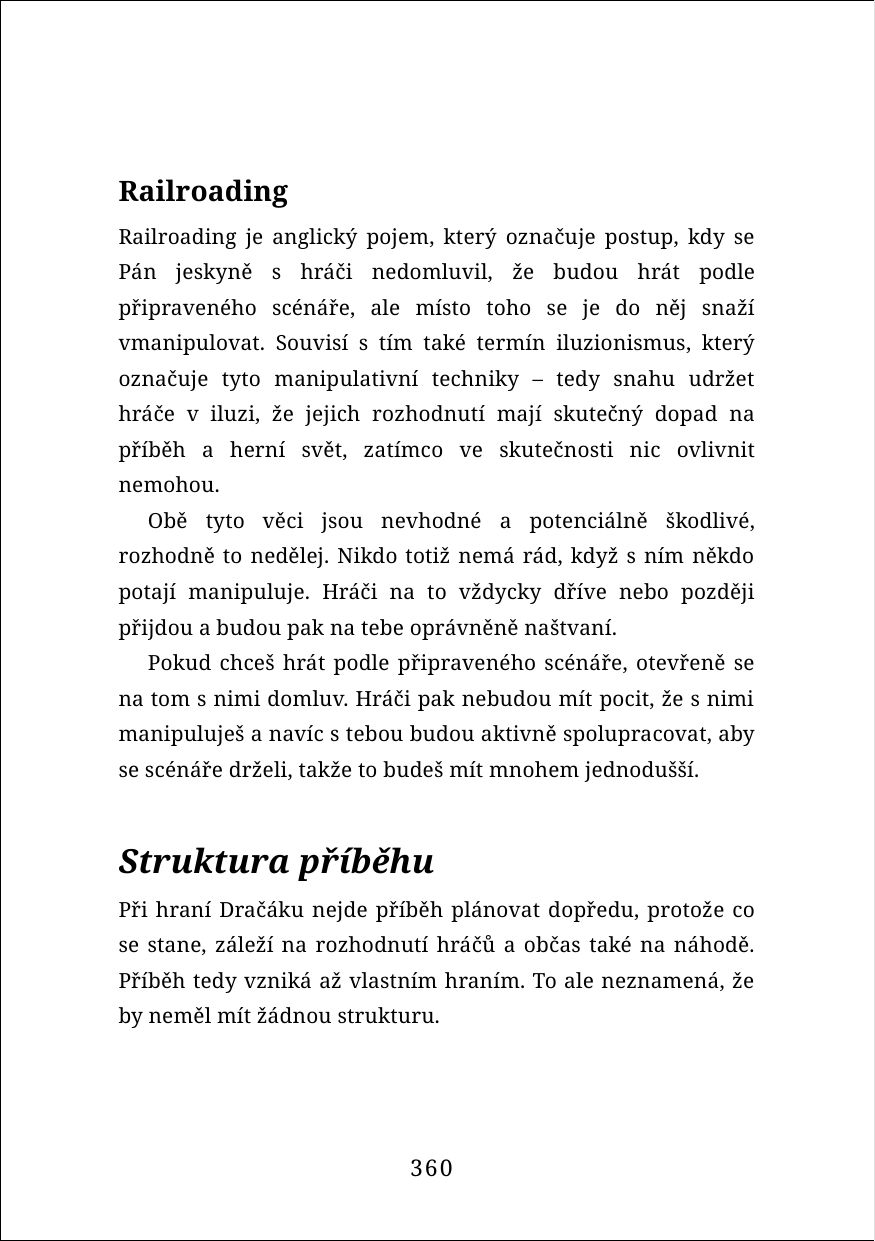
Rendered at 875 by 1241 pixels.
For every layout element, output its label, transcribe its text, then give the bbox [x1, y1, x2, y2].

text Při hraní Dračáku nejde příběh plánovat dopředu, protože co se stane, záleží na rozhodnutí hráčů a občas také na náhodě. Příběh tedy vzniká až vlastním hraním. To ale neznamená, že by neměl mít žádnou strukturu. [118, 895, 756, 1030]
subtitle Struktura příběhu [118, 837, 756, 883]
subtitle Railroading [118, 172, 756, 210]
text Railroading je anglický pojem, který označuje postup, kdy se Pán jeskyně s hráči nedomluvil, že budou hrát podle připraveného scénáře, ale místo toho se je do něj snaží vmanipulovat. Souvisí s tím také termín iluzionismus, který označuje tyto manipulativní techniky – tedy snahu udržet hráče v iluzi, že jejich rozhodnutí mají skutečný dopad na příběh a herní svět, zatímco ve skutečnosti nic ovlivnit nemohou. Obě tyto věci jsou nevhodné a potenciálně škodlivé, rozhodně to nedělej. Nikdo totiž nemá rád, když s ním někdo potají manipuluje. Hráči na to vždycky dříve nebo později přijdou a budou pak na tebe oprávněně naštvaní. Pokud chceš hrát podle připraveného scénáře, otevřeně se na tom s nimi domluv. Hráči pak nebudou mít pocit, že s nimi manipuluješ a navíc s tebou budou aktivně spolupracovat, aby se scénáře drželi, takže to budeš mít mnohem jednodušší. [118, 222, 756, 783]
